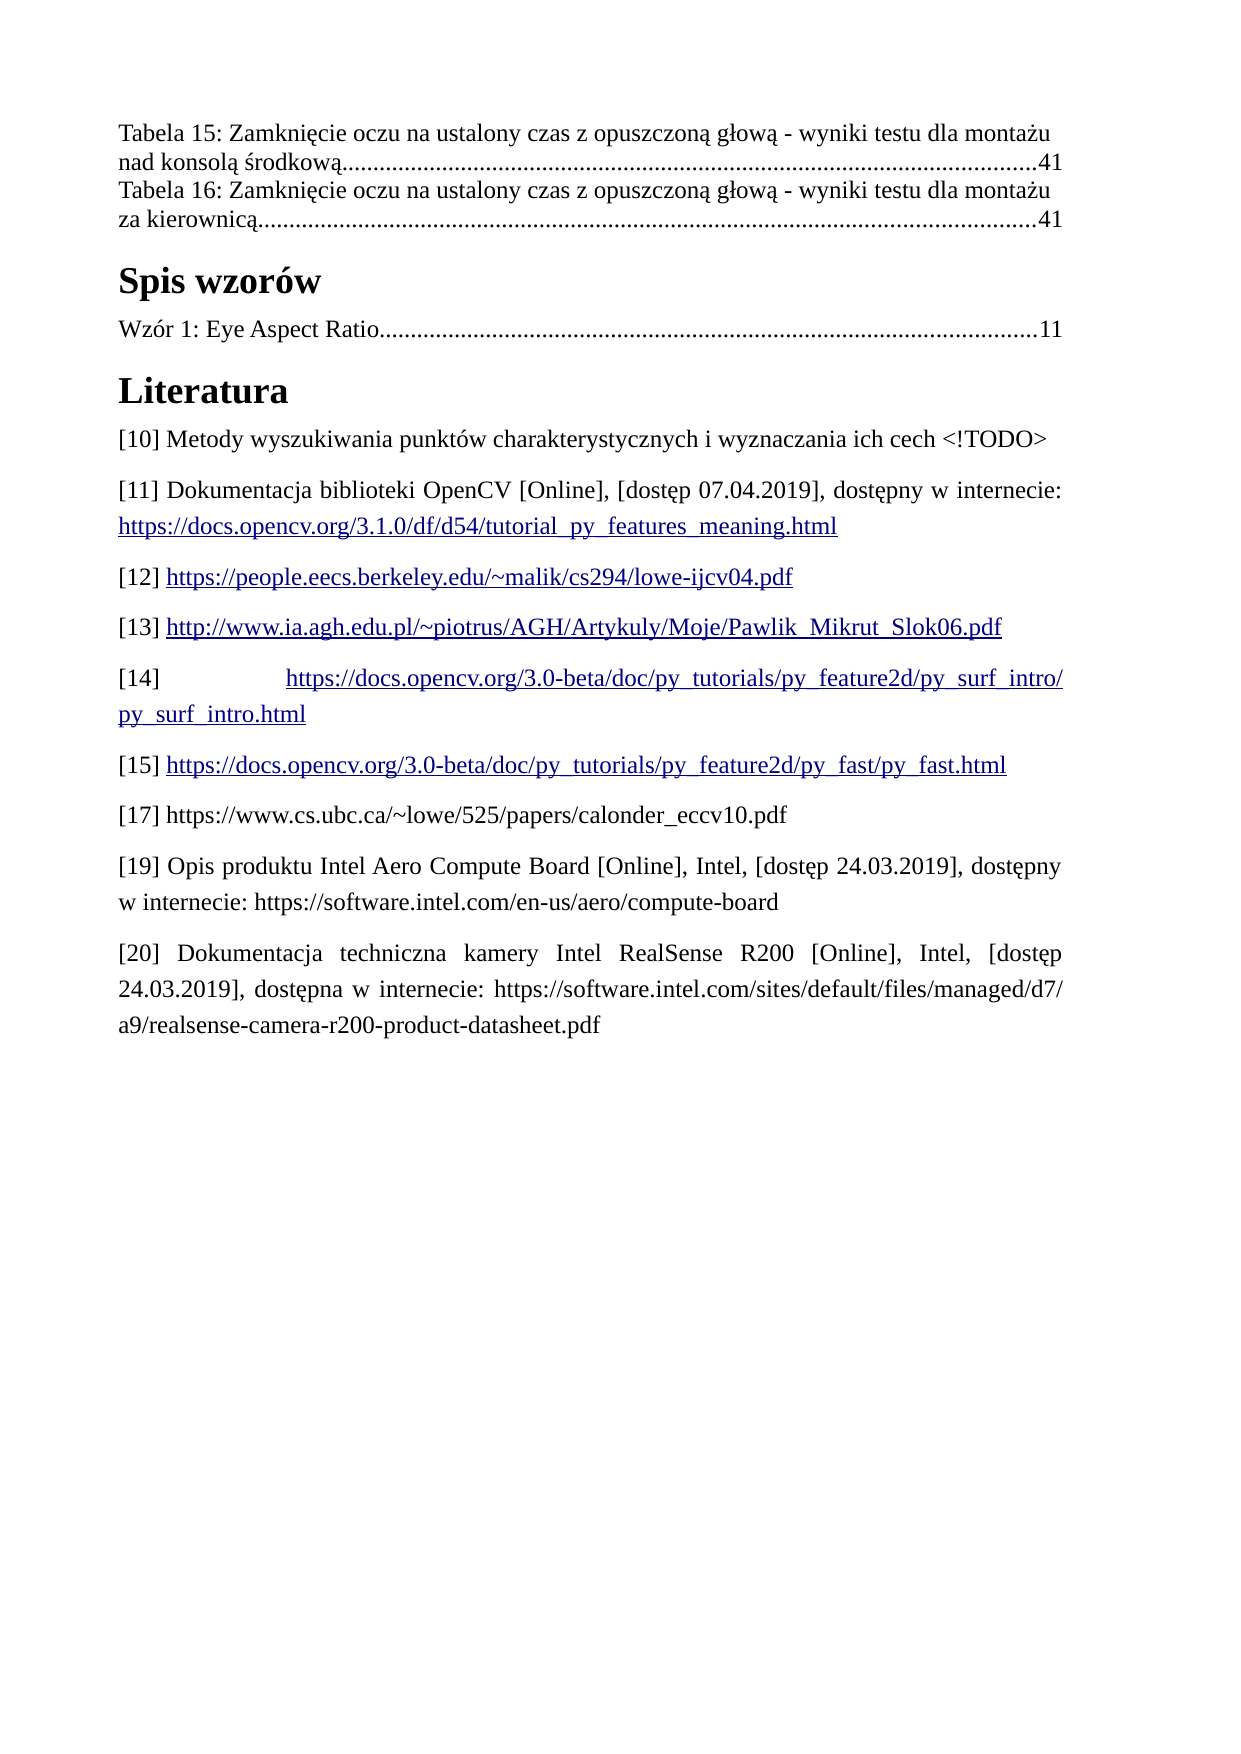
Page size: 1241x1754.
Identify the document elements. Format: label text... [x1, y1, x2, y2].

text [20] Dokumentacja techniczna kamery Intel RealSense R200 [Online], Intel, [dostęp 24.03.2019], dostępna w internecie: https://software.intel.com/sites/default/files/managed/d7/ a9/realsense-camera-r200-product-datasheet.pdf [118, 938, 1063, 1038]
text Tabela 16: Zamknięcie oczu na ustalony czas z opuszczoną głową - wyniki testu dla montażu za kierownicą. 41 [118, 176, 1063, 233]
text [10] Metody wyszukiwania punktów charakterystycznych i wyznaczania ich cech <!TODO> [118, 424, 1063, 453]
text Wzór 1: Eye Aspect Ratio 11 [118, 314, 1063, 343]
subtitle Spis wzorów [118, 258, 1063, 302]
text [12] https://people.eecs.berkeley.edu/~malik/cs294/lowe-ijcv04.pdf [118, 562, 1063, 590]
text Tabela 15: Zamknięcie oczu na ustalony czas z opuszczoną głową - wyniki testu dla montażu nad konsolą środkową. 41 [118, 118, 1063, 176]
text [15] https://docs.opencv.org/3.0-beta/doc/py_tutorials/py_feature2d/py_fast/py_fast.html [118, 750, 1063, 778]
text [11] Dokumentacja biblioteki OpenCV [Online], [dostęp 07.04.2019], dostępny w internecie: https://docs.opencv.org/3.1.0/df/d54/tutorial_py_features_meaning.html [118, 475, 1063, 539]
text [17] https://www.cs.ubc.ca/~lowe/525/papers/calonder_eccv10.pdf [118, 800, 1063, 829]
text [13] http://www.ia.agh.edu.pl/~piotrus/AGH/Artykuly/Moje/Pawlik_Mikrut_Slok06.pdf [118, 612, 1063, 641]
text [19] Opis produktu Intel Aero Compute Board [Online], Intel, [dostęp 24.03.2019], dostępny w internecie: https://software.intel.com/en-us/aero/compute-board [118, 851, 1063, 916]
subtitle Literatura [118, 368, 1063, 412]
text [14] https://docs.opencv.org/3.0-beta/doc/py_tutorials/py_feature2d/py_surf_intro/py_surf_intro.html [118, 663, 1063, 728]
